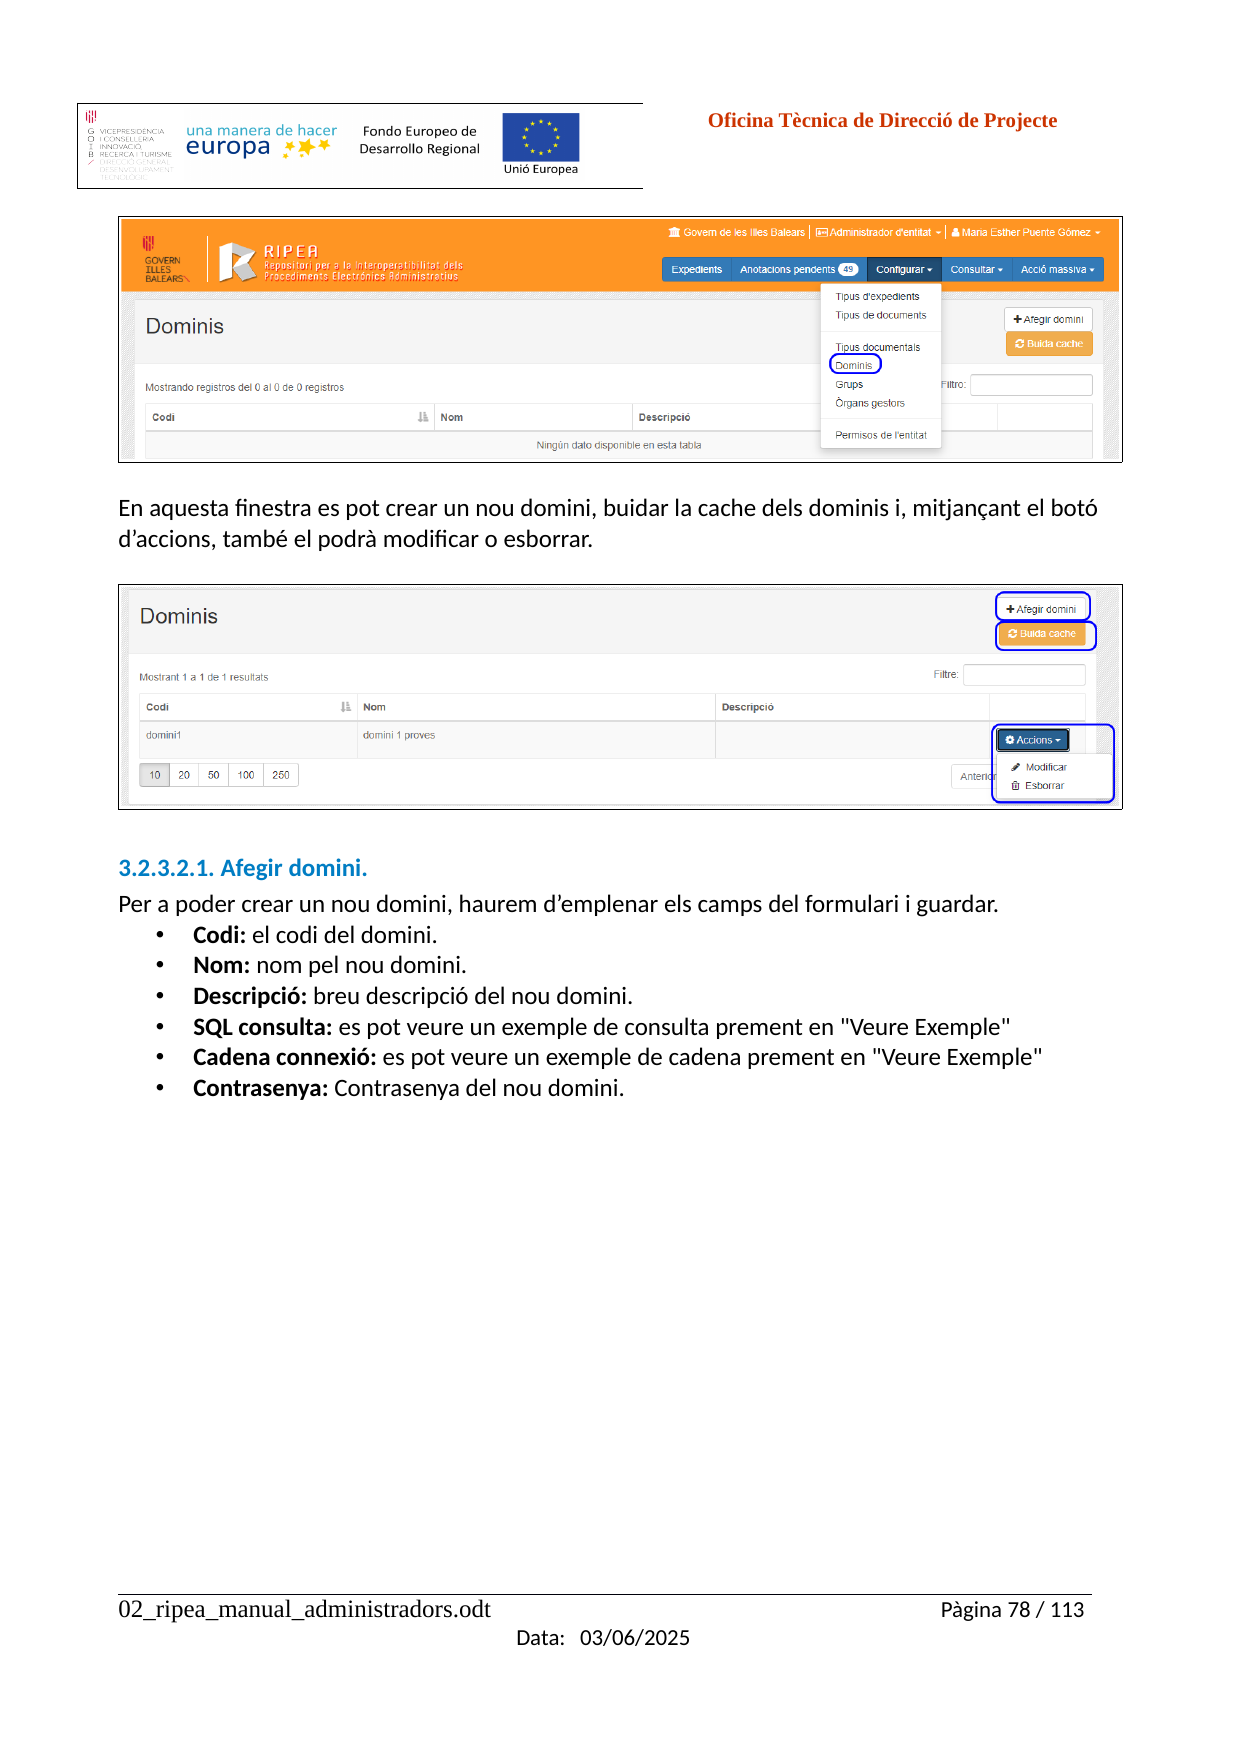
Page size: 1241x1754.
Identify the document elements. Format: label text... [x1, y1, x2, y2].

subtitle 3.2.3.2.1. Afegir domini. [118, 852, 1122, 882]
picture [184, 108, 585, 182]
list Codi: el codi del domini. [156, 919, 1122, 950]
list Contrasenya: Contrasenya del nou domini. [156, 1072, 1122, 1102]
picture [121, 219, 1119, 459]
picture [82, 108, 178, 182]
list Descripció: breu descripció del nou domini. [156, 980, 1122, 1011]
picture [121, 587, 1119, 806]
text Per a poder crear un nou domini, haurem d’emplenar els camps del formulari i guardar. [118, 889, 1122, 919]
list SQL consulta: es pot veure un exemple de consulta prement en "Veure Exemple" [156, 1011, 1122, 1041]
list Cadena connexió: es pot veure un exemple de cadena prement en "Veure Exemple" [156, 1041, 1122, 1072]
list Nom: nom pel nou domini. [156, 950, 1122, 980]
text En aquesta finestra es pot crear un nou domini, buidar la cache dels dominis i, mitjançant el botó d’accions, també el podrà modificar o esborrar. [118, 492, 1122, 553]
